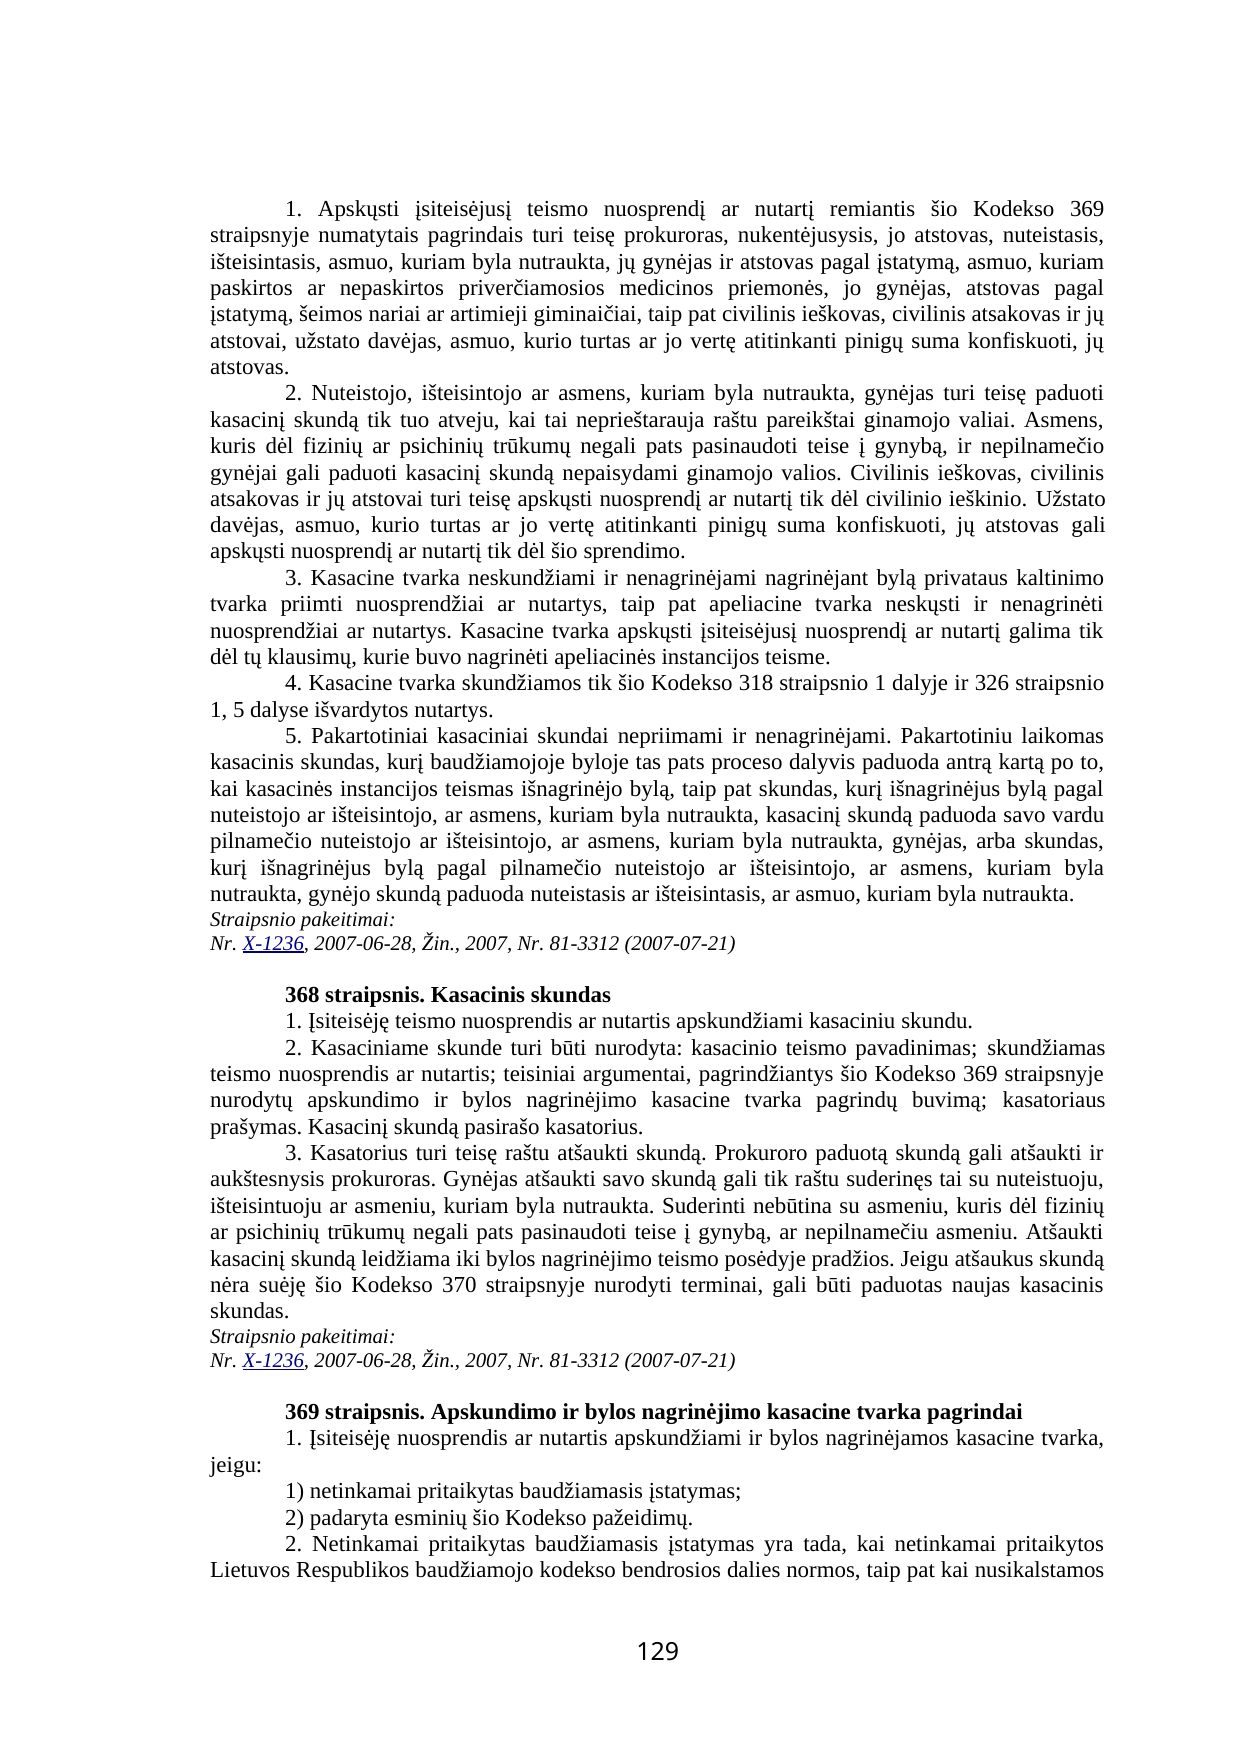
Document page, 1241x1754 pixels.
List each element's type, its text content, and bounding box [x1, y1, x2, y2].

text 2. Nuteistojo, išteisintojo ar asmens, kuriam byla nutraukta, gynėjas turi teisę paduoti kasacinį skundą tik tuo atveju, kai tai neprieštarauja raštu pareikštai ginamojo valiai. Asmens, kuris dėl fizinių ar psichinių trūkumų negali pats pasinaudoti teise į gynybą, ir nepilnamečio gynėjai gali paduoti kasacinį skundą nepaisydami ginamojo valios. Civilinis ieškovas, civilinis atsakovas ir jų atstovai turi teisę apskųsti nuosprendį ar nutartį tik dėl civilinio ieškinio. Užstato davėjas, asmuo, kurio turtas ar jo vertę atitinkanti pinigų suma konfiskuoti, jų atstovas gali apskųsti nuosprendį ar nutartį tik dėl šio sprendimo. [210, 379, 1106, 564]
text 1. Įsiteisėję nuosprendis ar nutartis apskundžiami ir bylos nagrinėjamos kasacine tvarka, jeigu: [210, 1424, 1106, 1477]
text 1) netinkamai pritaikytas baudžiamasis įstatymas; [210, 1477, 1106, 1503]
text Straipsnio pakeitimai: [210, 1324, 1106, 1348]
text 369 straipsnis. Apskundimo ir bylos nagrinėjimo kasacine tvarka pagrindai [210, 1398, 1106, 1424]
text 2. Kasaciniame skunde turi būti nurodyta: kasacinio teismo pavadinimas; skundžiamas teismo nuosprendis ar nutartis; teisiniai argumentai, pagrindžiantys šio Kodekso 369 straipsnyje nurodytų apskundimo ir bylos nagrinėjimo kasacine tvarka pagrindų buvimą; kasatoriaus prašymas. Kasacinį skundą pasirašo kasatorius. [210, 1034, 1106, 1139]
text 2. Netinkamai pritaikytas baudžiamasis įstatymas yra tada, kai netinkamai pritaikytos Lietuvos Respublikos baudžiamojo kodekso bendrosios dalies normos, taip pat kai nusikalstamos [210, 1530, 1106, 1583]
text 1. Įsiteisėję teismo nuosprendis ar nutartis apskundžiami kasaciniu skundu. [210, 1007, 1106, 1034]
text 5. Pakartotiniai kasaciniai skundai nepriimami ir nenagrinėjami. Pakartotiniu laikomas kasacinis skundas, kurį baudžiamojoje byloje tas pats proceso dalyvis paduoda antrą kartą po to, kai kasacinės instancijos teismas išnagrinėjo bylą, taip pat skundas, kurį išnagrinėjus bylą pagal nuteistojo ar išteisintojo, ar asmens, kuriam byla nutraukta, kasacinį skundą paduoda savo vardu pilnamečio nuteistojo ar išteisintojo, ar asmens, kuriam byla nutraukta, gynėjas, arba skundas, kurį išnagrinėjus bylą pagal pilnamečio nuteistojo ar išteisintojo, ar asmens, kuriam byla nutraukta, gynėjo skundą paduoda nuteistasis ar išteisintasis, ar asmuo, kuriam byla nutraukta. [210, 722, 1106, 907]
text Straipsnio pakeitimai: [210, 907, 1106, 931]
text 3. Kasatorius turi teisę raštu atšaukti skundą. Prokuroro paduotą skundą gali atšaukti ir aukštesnysis prokuroras. Gynėjas atšaukti savo skundą gali tik raštu suderinęs tai su nuteistuoju, išteisintuoju ar asmeniu, kuriam byla nutraukta. Suderinti nebūtina su asmeniu, kuris dėl fizinių ar psichinių trūkumų negali pats pasinaudoti teise į gynybą, ar nepilnamečiu asmeniu. Atšaukti kasacinį skundą leidžiama iki bylos nagrinėjimo teismo posėdyje pradžios. Jeigu atšaukus skundą nėra suėję šio Kodekso 370 straipsnyje nurodyti terminai, gali būti paduotas naujas kasacinis skundas. [210, 1139, 1106, 1324]
text 368 straipsnis. Kasacinis skundas [210, 981, 1106, 1007]
text Nr. X-1236, 2007-06-28, Žin., 2007, Nr. 81-3312 (2007-07-21) [210, 1348, 1106, 1372]
text 2) padaryta esminių šio Kodekso pažeidimų. [210, 1503, 1106, 1530]
text 4. Kasacine tvarka skundžiamos tik šio Kodekso 318 straipsnio 1 dalyje ir 326 straipsnio 1, 5 dalyse išvardytos nutartys. [210, 669, 1106, 722]
text Nr. X-1236, 2007-06-28, Žin., 2007, Nr. 81-3312 (2007-07-21) [210, 931, 1106, 955]
text 1. Apskųsti įsiteisėjusį teismo nuosprendį ar nutartį remiantis šio Kodekso 369 straipsnyje numatytais pagrindais turi teisę prokuroras, nukentėjusysis, jo atstovas, nuteistasis, išteisintasis, asmuo, kuriam byla nutraukta, jų gynėjas ir atstovas pagal įstatymą, asmuo, kuriam paskirtos ar nepaskirtos priverčiamosios medicinos priemonės, jo gynėjas, atstovas pagal įstatymą, šeimos nariai ar artimieji giminaičiai, taip pat civilinis ieškovas, civilinis atsakovas ir jų atstovai, užstato davėjas, asmuo, kurio turtas ar jo vertę atitinkanti pinigų suma konfiskuoti, jų atstovas. [210, 195, 1106, 379]
text 3. Kasacine tvarka neskundžiami ir nenagrinėjami nagrinėjant bylą privataus kaltinimo tvarka priimti nuosprendžiai ar nutartys, taip pat apeliacine tvarka neskųsti ir nenagrinėti nuosprendžiai ar nutartys. Kasacine tvarka apskųsti įsiteisėjusį nuosprendį ar nutartį galima tik dėl tų klausimų, kurie buvo nagrinėti apeliacinės instancijos teisme. [210, 564, 1106, 669]
